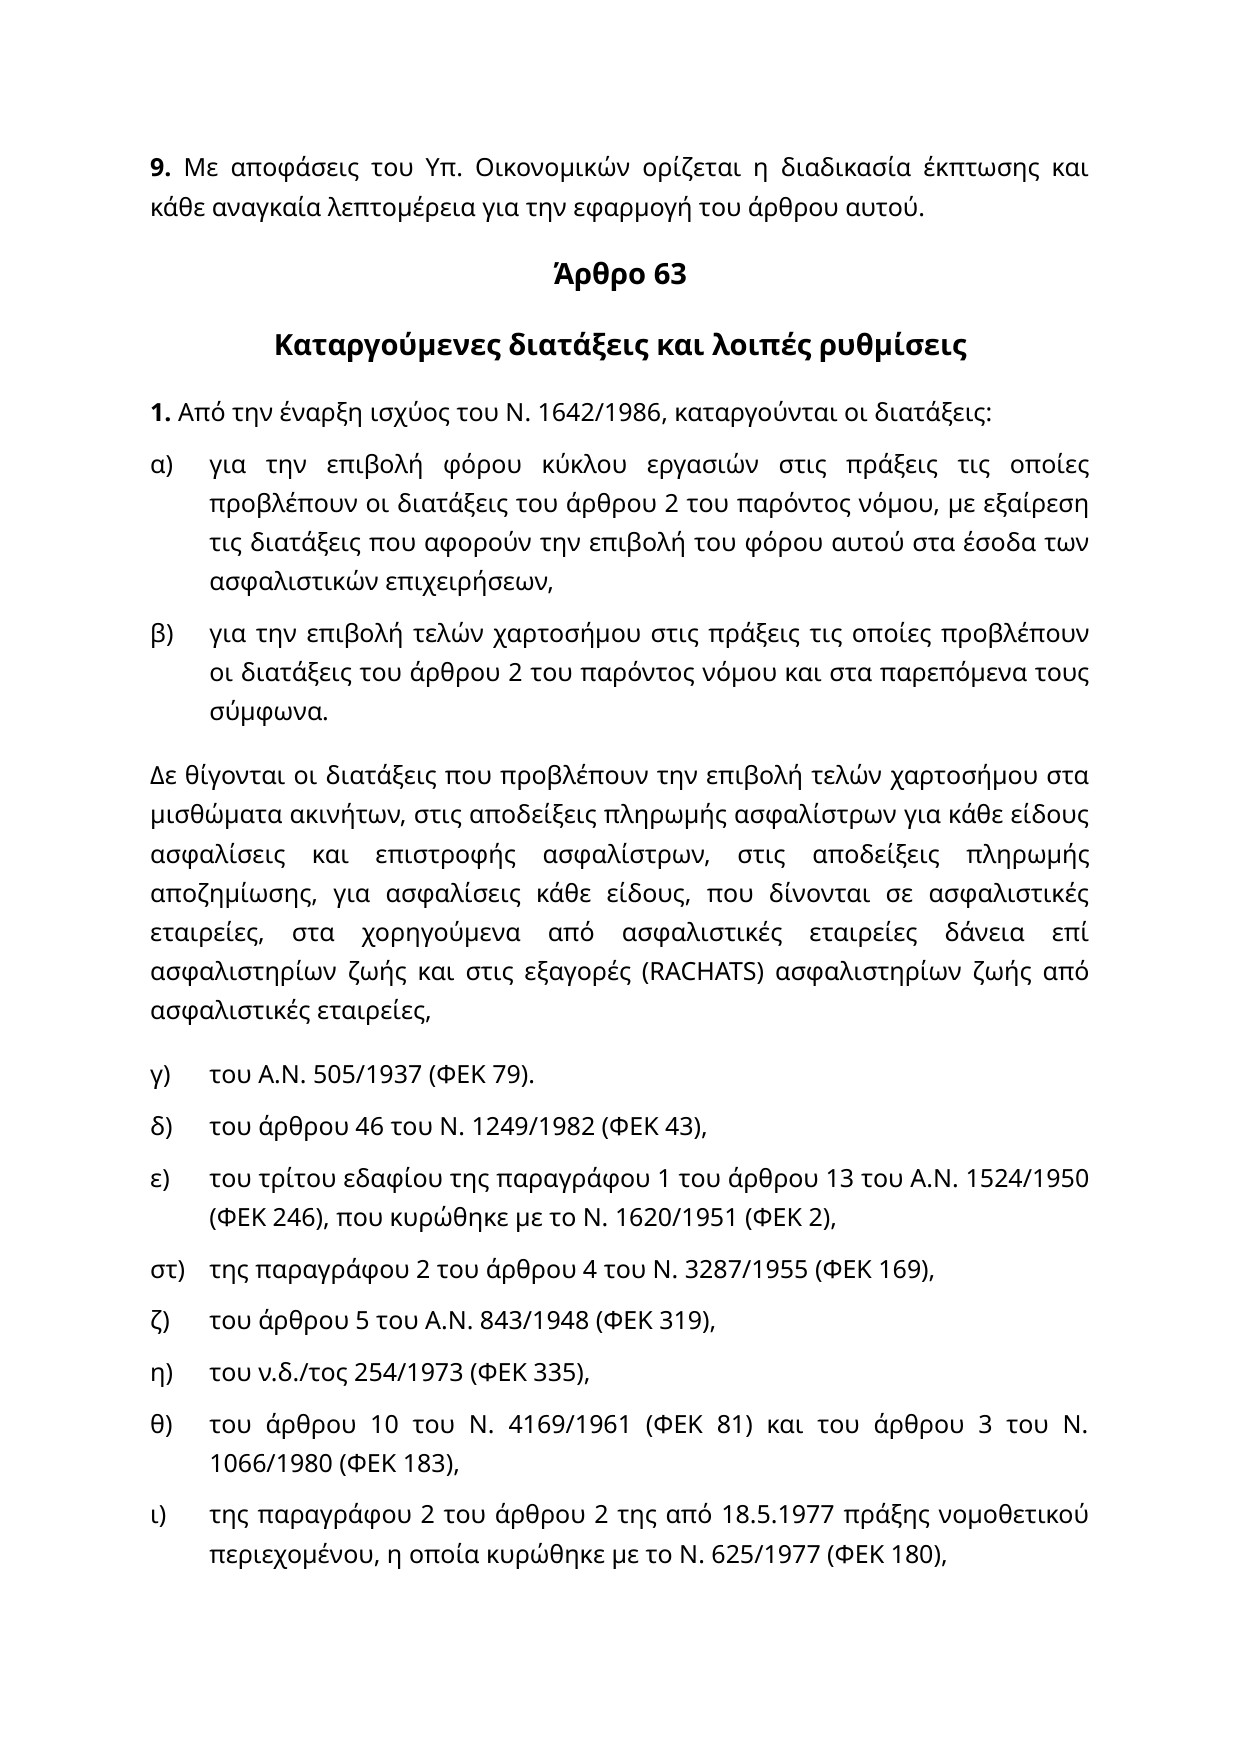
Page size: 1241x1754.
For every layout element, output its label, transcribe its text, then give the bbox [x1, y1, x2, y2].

subtitle Άρθρο 63 [150, 253, 1090, 293]
list ι) της παραγράφου 2 του άρθρου 2 της από 18.5.1977 πράξης νομοθετικού περιεχομένου, η οποία κυρώθηκε με το Ν. 625/1977 (ΦΕΚ 180), [150, 1497, 1090, 1570]
text 9. Με αποφάσεις του Υπ. Οικονομικών ορίζεται η διαδικασία έκπτωσης και κάθε αναγκαία λεπτομέρεια για την εφαρμογή του άρθρου αυτού. [150, 150, 1090, 223]
list γ) του Α.Ν. 505/1937 (ΦΕΚ 79). [150, 1057, 1090, 1091]
list η) του ν.δ./τος 254/1973 (ΦΕΚ 335), [150, 1354, 1090, 1389]
list θ) του άρθρου 10 του Ν. 4169/1961 (ΦΕΚ 81) και του άρθρου 3 του Ν. 1066/1980 (ΦΕΚ 183), [150, 1406, 1090, 1479]
list α) για την επιβολή φόρου κύκλου εργασιών στις πράξεις τις οποίες προβλέπουν οι διατάξεις του άρθρου 2 του παρόντος νόμου, με εξαίρεση τις διατάξεις που αφορούν την επιβολή του φόρου αυτού στα έσοδα των ασφαλιστικών επιχειρήσεων, [150, 446, 1090, 598]
text 1. Από την έναρξη ισχύος του Ν. 1642/1986, καταργούνται οι διατάξεις: [150, 394, 1090, 429]
list δ) του άρθρου 46 του Ν. 1249/1982 (ΦΕΚ 43), [150, 1109, 1090, 1143]
text Δε θίγονται οι διατάξεις που προβλέπουν την επιβολή τελών χαρτοσήμου στα μισθώματα ακινήτων, στις αποδείξεις πληρωμής ασφαλίστρων για κάθε είδους ασφαλίσεις και επιστροφής ασφαλίστρων, στις αποδείξεις πληρωμής αποζημίωσης, για ασφαλίσεις κάθε είδους, που δίνονται σε ασφαλιστικές εταιρείες, στα χορηγούμενα από ασφαλιστικές εταιρείες δάνεια επί ασφαλιστηρίων ζωής και στις εξαγορές (RACHATS) ασφαλιστηρίων ζωής από ασφαλιστικές εταιρείες, [150, 758, 1090, 1027]
list β) για την επιβολή τελών χαρτοσήμου στις πράξεις τις οποίες προβλέπουν οι διατάξεις του άρθρου 2 του παρόντος νόμου και στα παρεπόμενα τους σύμφωνα. [150, 615, 1090, 728]
list ζ) του άρθρου 5 του Α.Ν. 843/1948 (ΦΕΚ 319), [150, 1303, 1090, 1337]
subtitle Καταργούμενες διατάξεις και λοιπές ρυθμίσεις [150, 324, 1090, 364]
list στ) της παραγράφου 2 του άρθρου 4 του Ν. 3287/1955 (ΦΕΚ 169), [150, 1251, 1090, 1285]
list ε) του τρίτου εδαφίου της παραγράφου 1 του άρθρου 13 του Α.Ν. 1524/1950 (ΦΕΚ 246), που κυρώθηκε με το Ν. 1620/1951 (ΦΕΚ 2), [150, 1160, 1090, 1234]
